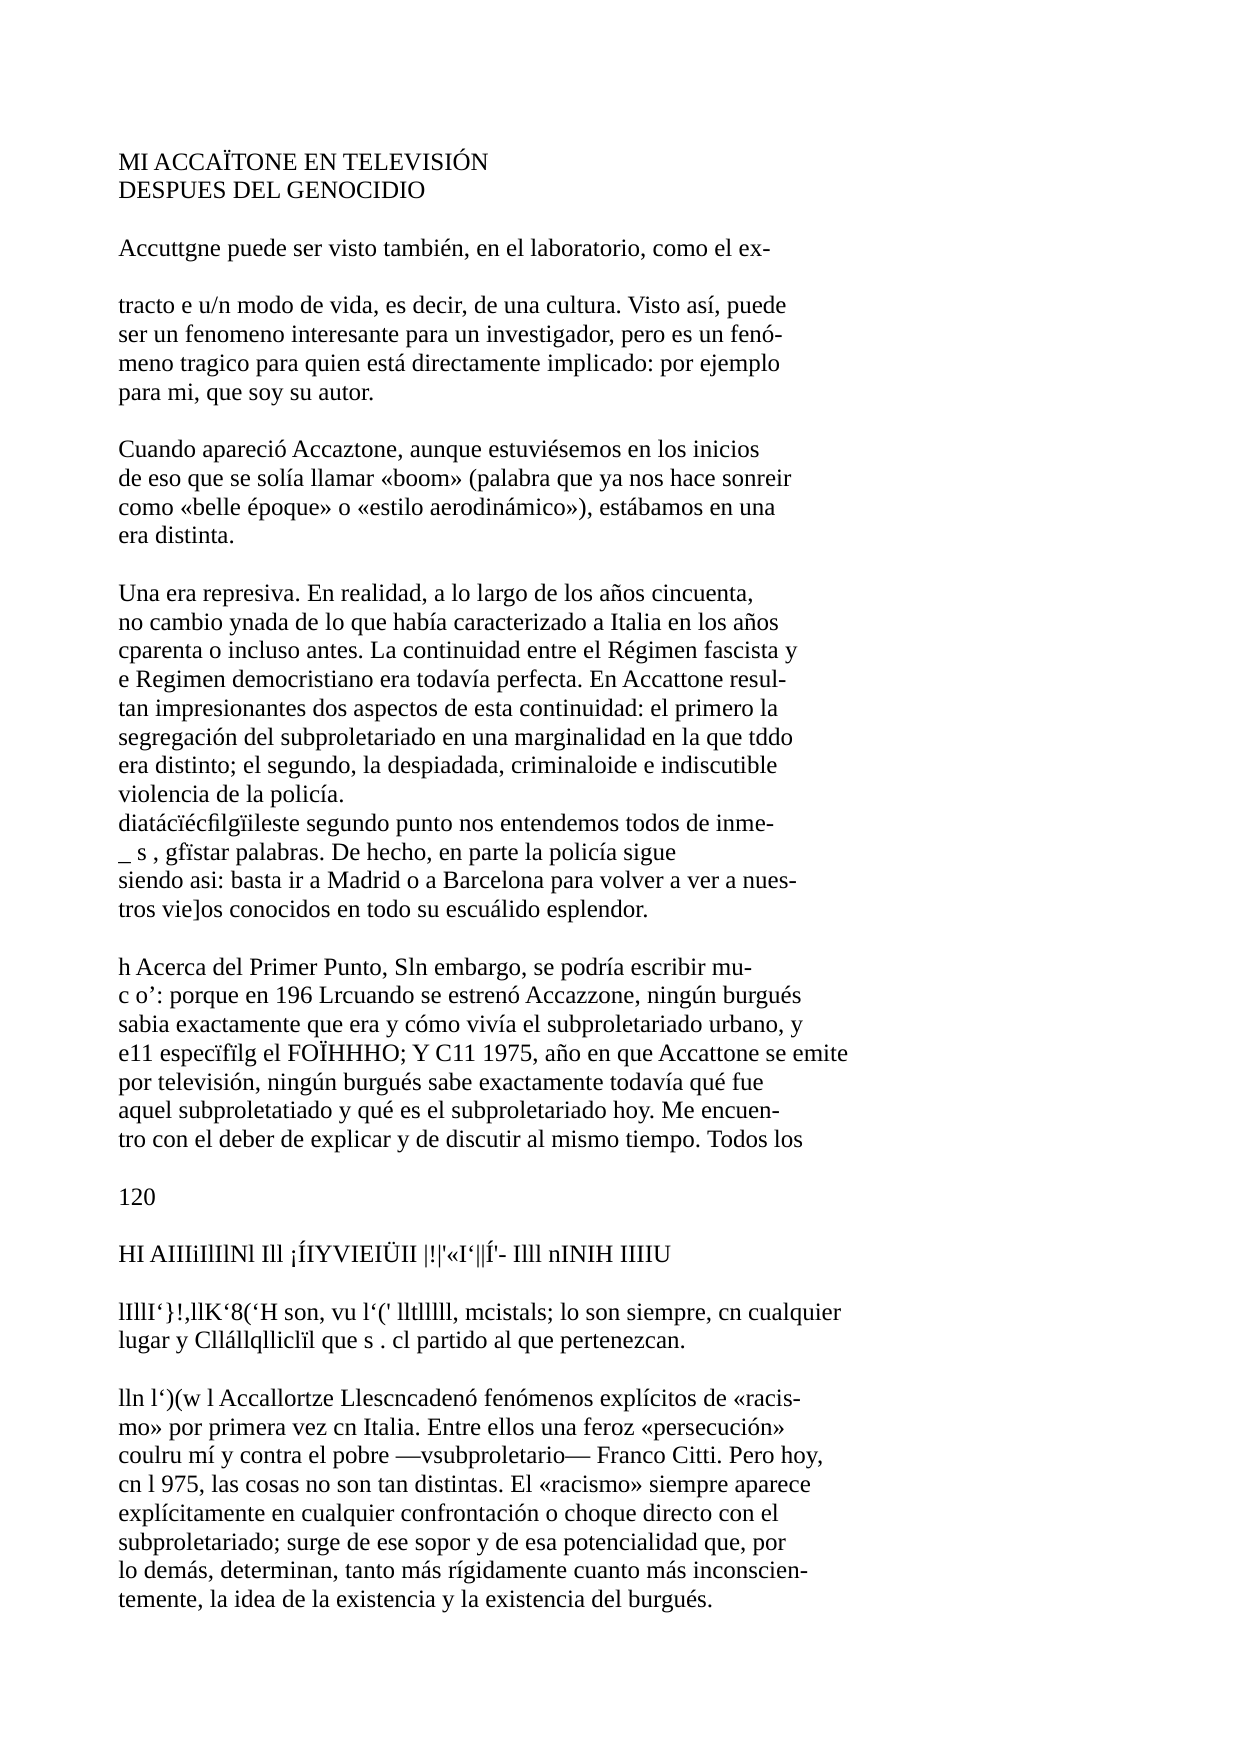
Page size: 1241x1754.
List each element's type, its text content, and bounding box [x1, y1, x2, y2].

text lugar y Cllállqlliclïl que s . cl partido al que pertenezcan. [118, 1326, 1122, 1354]
text como «belle époque» o «estilo aerodinámico»), estábamos en una [118, 492, 1122, 521]
text lIllI‘}!,llK‘8(‘H son, vu l‘(' lltlllll, mcistals; lo son siempre, cn cualquier [118, 1297, 1122, 1326]
text _ s , gfïstar palabras. De hecho, en parte la policía sigue [118, 837, 1122, 866]
text Una era represiva. En realidad, a lo largo de los años cincuenta, [118, 578, 1122, 607]
text 120 [118, 1182, 1122, 1211]
text sabia exactamente que era y cómo vivía el subproletariado urbano, y [118, 1009, 1122, 1038]
text era distinta. [118, 521, 1122, 549]
text explícitamente en cualquier confrontación o choque directo con el [118, 1498, 1122, 1527]
text lo demás, determinan, tanto más rígidamente cuanto más inconscien- [118, 1556, 1122, 1584]
text tan impresionantes dos aspectos de esta continuidad: el primero la [118, 693, 1122, 722]
text tracto e u/n modo de vida, es decir, de una cultura. Visto así, puede [118, 291, 1122, 319]
text de eso que se solía llamar «boom» (palabra que ya nos hace sonreir [118, 463, 1122, 492]
text coulru mí y contra el pobre —vsubproletario— Franco Citti. Pero hoy, [118, 1441, 1122, 1469]
text Cuando apareció Accaztone, aunque estuviésemos en los inicios [118, 434, 1122, 463]
text subproletariado; surge de ese sopor y de esa potencialidad que, por [118, 1527, 1122, 1556]
text lln l‘)(w l Accallortze Llescncadenó fenómenos explícitos de «racis- [118, 1383, 1122, 1412]
text meno tragico para quien está directamente implicado: por ejemplo [118, 348, 1122, 377]
text temente, la idea de la existencia y la existencia del burgués. [118, 1584, 1122, 1613]
text tros vie]os conocidos en todo su escuálido esplendor. [118, 894, 1122, 923]
text cn l 975, las cosas no son tan distintas. El «racismo» siempre aparece [118, 1469, 1122, 1498]
text para mi, que soy su autor. [118, 377, 1122, 406]
text mo» por primera vez cn Italia. Entre ellos una feroz «persecución» [118, 1412, 1122, 1441]
text siendo asi: basta ir a Madrid o a Barcelona para volver a ver a nues- [118, 866, 1122, 894]
text segregación del subproletariado en una marginalidad en la que tddo [118, 722, 1122, 751]
text aquel subproletatiado y qué es el subproletariado hoy. Me encuen- [118, 1096, 1122, 1124]
text c o’: porque en 196 Lrcuando se estrenó Accazzone, ningún burgués [118, 981, 1122, 1009]
text cparenta o incluso antes. La continuidad entre el Régimen fascista y [118, 636, 1122, 664]
text ser un fenomeno interesante para un investigador, pero es un fenó- [118, 319, 1122, 348]
text por televisión, ningún burgués sabe exactamente todavía qué fue [118, 1067, 1122, 1096]
text HI AIIIiIlIlNl Ill ¡ÍIYVIEIÜII |!|'«I‘||Í'- Illl nINIH IIIIU [118, 1239, 1122, 1268]
text Accuttgne puede ser visto también, en el laboratorio, como el ex- [118, 233, 1122, 262]
text tro con el deber de explicar y de discutir al mismo tiempo. Todos los [118, 1124, 1122, 1153]
text no cambio ynada de lo que había caracterizado a Italia en los años [118, 607, 1122, 636]
text e11 especïfïlg el FOÏHHHO; Y C11 1975, año en que Accattone se emite [118, 1038, 1122, 1067]
text MI ACCAÏTONE EN TELEVISIÓN [118, 147, 1122, 176]
text violencia de la policía. [118, 779, 1122, 808]
text diatácïécﬁlgïileste segundo punto nos entendemos todos de inme- [118, 808, 1122, 837]
text e Regimen democristiano era todavía perfecta. En Accattone resul- [118, 664, 1122, 693]
text h Acerca del Primer Punto, Sln embargo, se podría escribir mu- [118, 952, 1122, 981]
text era distinto; el segundo, la despiadada, criminaloide e indiscutible [118, 751, 1122, 779]
text DESPUES DEL GENOCIDIO [118, 176, 1122, 204]
